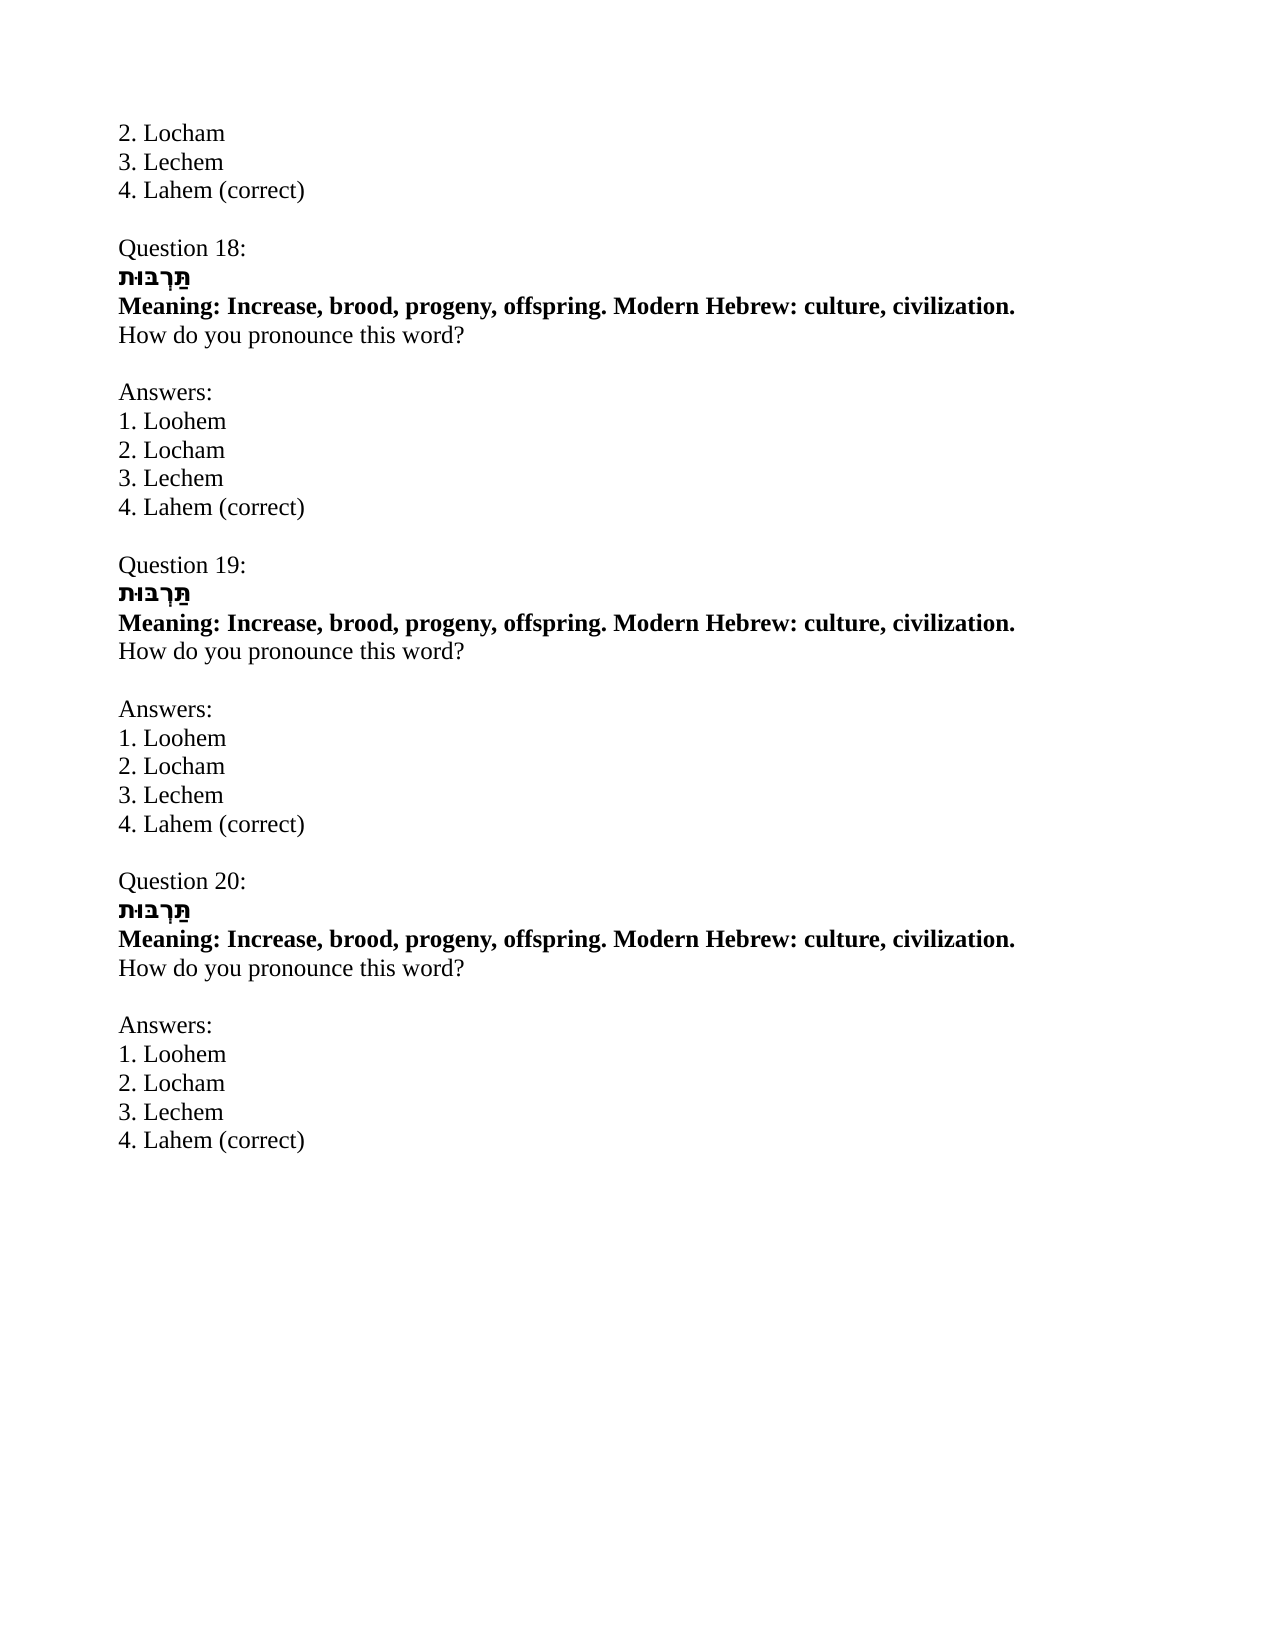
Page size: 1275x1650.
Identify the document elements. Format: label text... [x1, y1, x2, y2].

text 1. Loohem [118, 1039, 1157, 1068]
text Meaning: Increase, brood, progeny, offspring. Modern Hebrew: culture, civilization. [118, 608, 1157, 636]
text 2. Locham [118, 1068, 1157, 1097]
text 2. Locham [118, 118, 1157, 147]
text 3. Lechem [118, 463, 1157, 492]
text 4. Lahem (correct) [118, 1126, 1157, 1154]
text Answers: [118, 694, 1157, 723]
text 1. Loohem [118, 723, 1157, 751]
text תַּרְבּוּת [118, 262, 1157, 291]
text 3. Lechem [118, 1097, 1157, 1126]
text 4. Lahem (correct) [118, 809, 1157, 838]
text תַּרְבּוּת [118, 578, 1157, 608]
text How do you pronounce this word? [118, 320, 1157, 348]
text תַּרְבּוּת [118, 895, 1157, 924]
text Question 20: [118, 866, 1157, 895]
text 2. Locham [118, 751, 1157, 780]
text 3. Lechem [118, 780, 1157, 809]
text How do you pronounce this word? [118, 636, 1157, 665]
text 1. Loohem [118, 406, 1157, 435]
text 3. Lechem [118, 147, 1157, 176]
text Meaning: Increase, brood, progeny, offspring. Modern Hebrew: culture, civilization. [118, 924, 1157, 953]
text How do you pronounce this word? [118, 953, 1157, 982]
text 4. Lahem (correct) [118, 176, 1157, 204]
text Answers: [118, 377, 1157, 406]
text 2. Locham [118, 435, 1157, 463]
text Answers: [118, 1011, 1157, 1039]
text Question 18: [118, 233, 1157, 262]
text 4. Lahem (correct) [118, 492, 1157, 521]
text Question 19: [118, 550, 1157, 578]
text Meaning: Increase, brood, progeny, offspring. Modern Hebrew: culture, civilization. [118, 291, 1157, 320]
